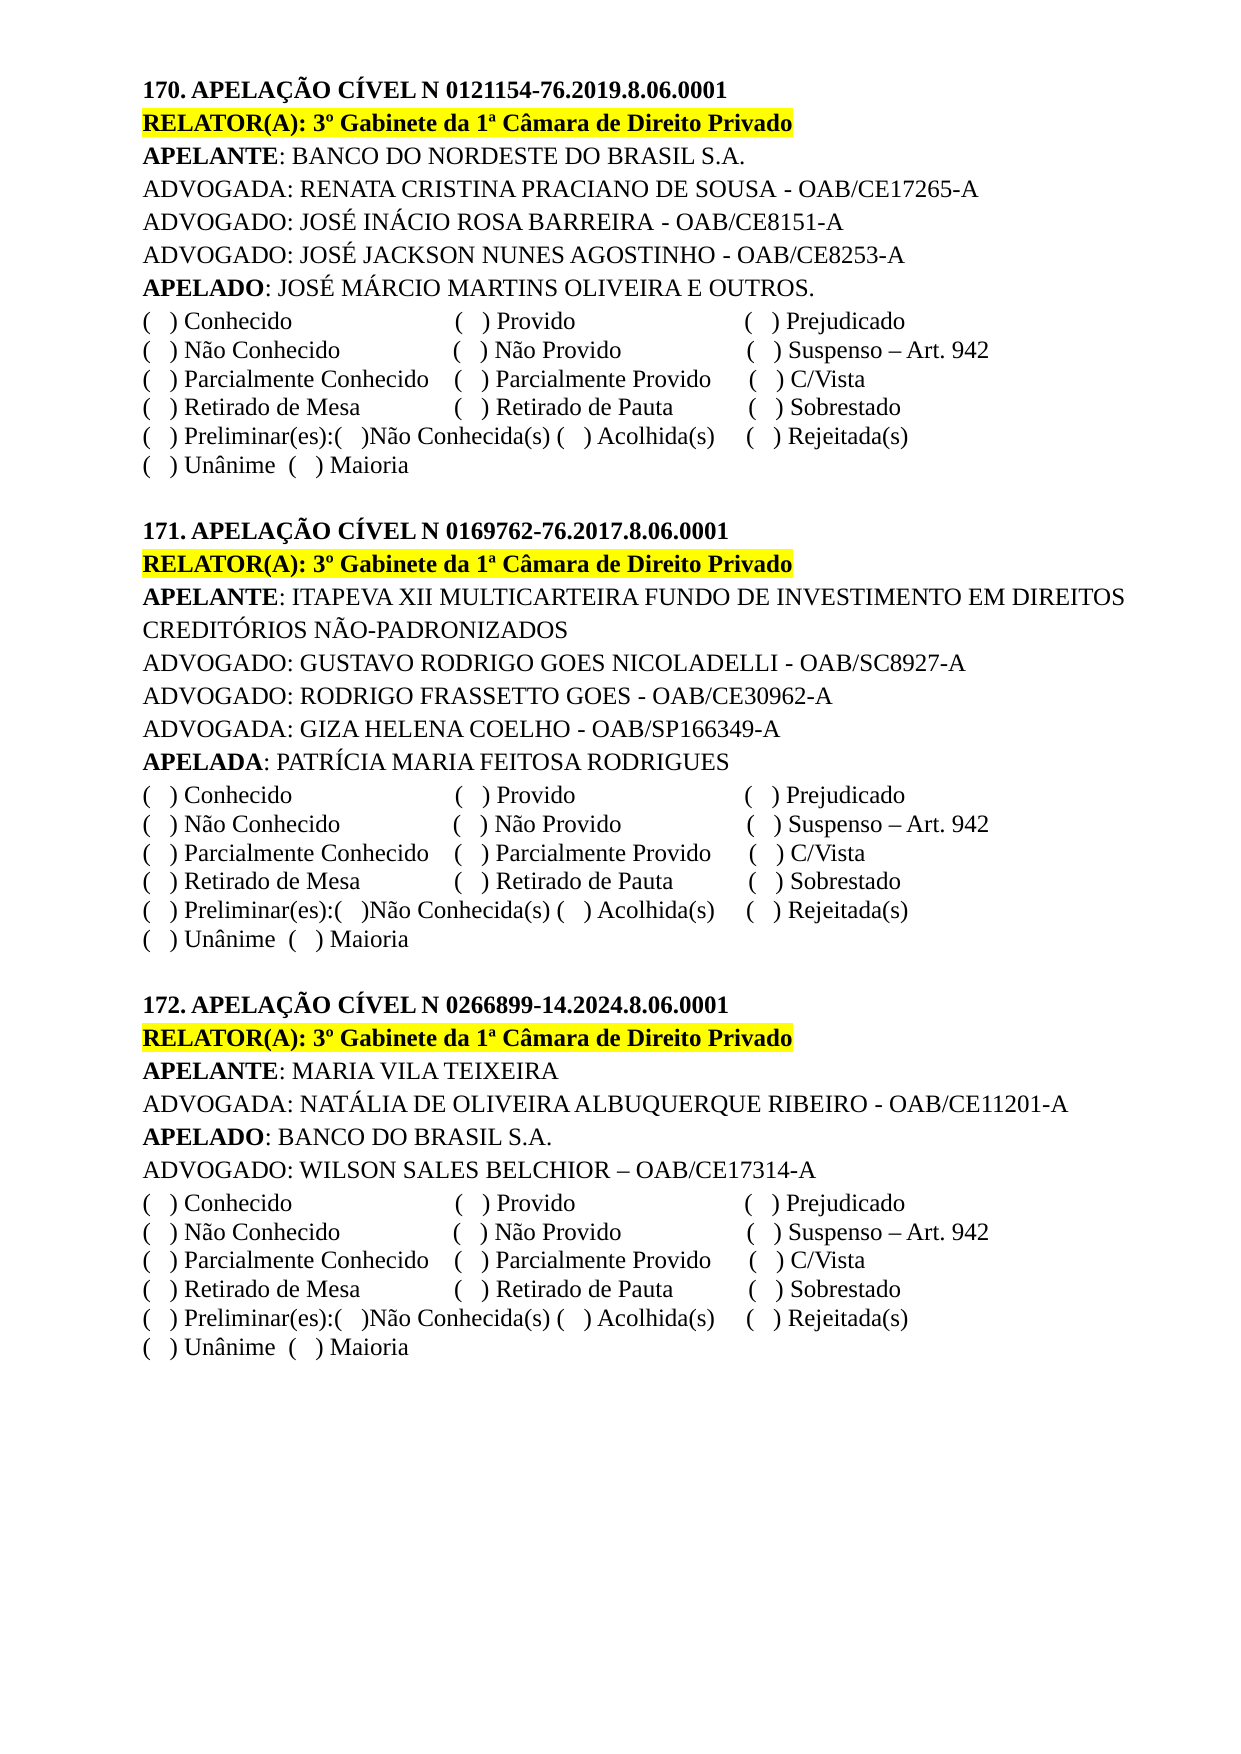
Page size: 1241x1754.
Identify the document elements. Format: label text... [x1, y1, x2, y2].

text ( ) Parcialmente Conhecido ( ) Parcialmente Provido ( ) C/Vista [142, 364, 1158, 392]
text ( ) Conhecido ( ) Provido ( ) Prejudicado [142, 780, 1141, 809]
text ( ) Não Conhecido ( ) Não Provido ( ) Suspenso – Art. 942 [142, 809, 1158, 838]
text 170. APELAÇÃO CÍVEL N 0121154-76.2019.8.06.0001 RELATOR(A): 3º Gabinete da 1ª Câmara de Direito Privado APELANTE: BANCO DO NORDESTE DO BRASIL S.A. ADVOGADA: RENATA CRISTINA PRACIANO DE SOUSA - OAB/CE17265-A ADVOGADO: JOSÉ INÁCIO ROSA BARREIRA - OAB/CE8151-A ADVOGADO: JOSÉ JACKSON NUNES AGOSTINHO - OAB/CE8253-A APELADO: JOSÉ MÁRCIO MARTINS OLIVEIRA E OUTROS. [142, 75, 1141, 302]
text ( ) Conhecido ( ) Provido ( ) Prejudicado [142, 1188, 1141, 1217]
text ( ) Retirado de Mesa ( ) Retirado de Pauta ( ) Sobrestado [142, 392, 1158, 421]
text ( ) Unânime ( ) Maioria 171. APELAÇÃO CÍVEL N 0169762-76.2017.8.06.0001 RELATOR(A): 3º Gabinete da 1ª Câmara de Direito Privado APELANTE: ITAPEVA XII MULTICARTEIRA FUNDO DE INVESTIMENTO EM DIREITOS CREDITÓRIOS NÃO-PADRONIZADOS ADVOGADO: GUSTAVO RODRIGO GOES NICOLADELLI - OAB/SC8927-A ADVOGADO: RODRIGO FRASSETTO GOES - OAB/CE30962-A ADVOGADA: GIZA HELENA COELHO - OAB/SP166349-A APELADA: PATRÍCIA MARIA FEITOSA RODRIGUES [142, 450, 1141, 776]
text ( ) Preliminar(es):( )Não Conhecida(s) ( ) Acolhida(s) ( ) Rejeitada(s) [142, 421, 1158, 450]
text ( ) Parcialmente Conhecido ( ) Parcialmente Provido ( ) C/Vista [142, 838, 1158, 866]
text ( ) Não Conhecido ( ) Não Provido ( ) Suspenso – Art. 942 [142, 335, 1158, 364]
text ( ) Preliminar(es):( )Não Conhecida(s) ( ) Acolhida(s) ( ) Rejeitada(s) [142, 1303, 1158, 1332]
text ( ) Preliminar(es):( )Não Conhecida(s) ( ) Acolhida(s) ( ) Rejeitada(s) [142, 895, 1158, 924]
text ( ) Não Conhecido ( ) Não Provido ( ) Suspenso – Art. 942 [142, 1217, 1158, 1246]
text ( ) Retirado de Mesa ( ) Retirado de Pauta ( ) Sobrestado [142, 1274, 1158, 1303]
text ( ) Unânime ( ) Maioria 172. APELAÇÃO CÍVEL N 0266899-14.2024.8.06.0001 RELATOR(A): 3º Gabinete da 1ª Câmara de Direito Privado APELANTE: MARIA VILA TEIXEIRA ADVOGADA: NATÁLIA DE OLIVEIRA ALBUQUERQUE RIBEIRO - OAB/CE11201-A APELADO: BANCO DO BRASIL S.A. ADVOGADO: WILSON SALES BELCHIOR – OAB/CE17314-A [142, 924, 1141, 1184]
text ( ) Parcialmente Conhecido ( ) Parcialmente Provido ( ) C/Vista [142, 1246, 1158, 1274]
text ( ) Retirado de Mesa ( ) Retirado de Pauta ( ) Sobrestado [142, 866, 1158, 895]
text ( ) Conhecido ( ) Provido ( ) Prejudicado [142, 306, 1141, 335]
text ( ) Unânime ( ) Maioria [142, 1332, 1141, 1427]
